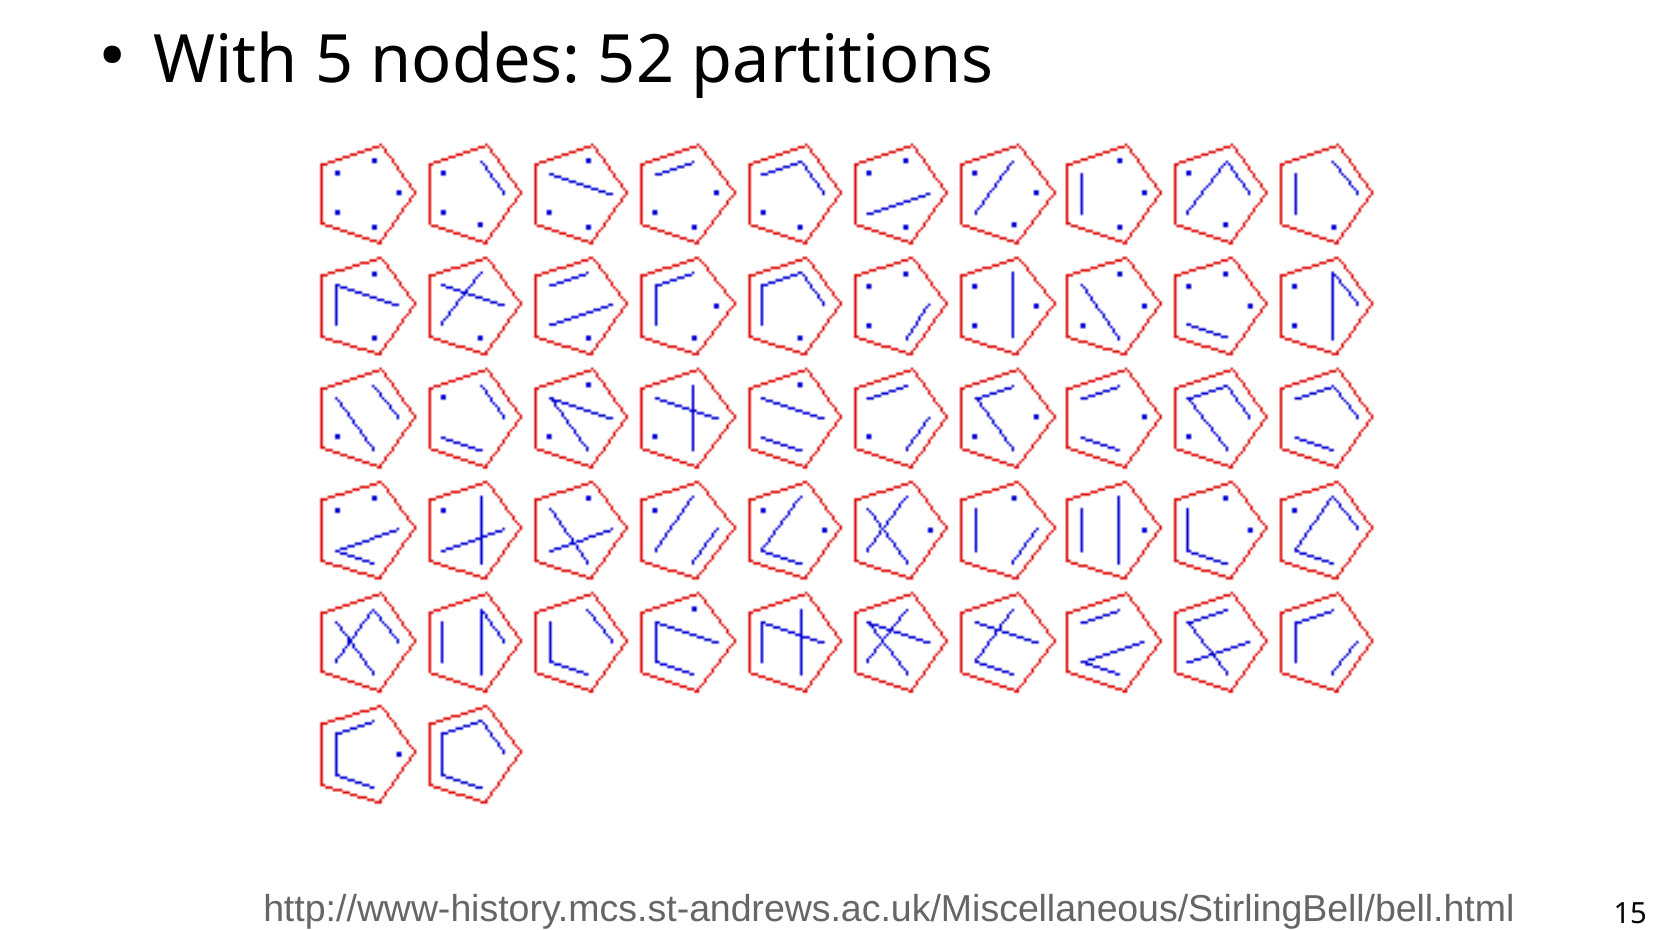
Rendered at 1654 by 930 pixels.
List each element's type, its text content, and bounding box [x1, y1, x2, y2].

picture [294, 127, 1406, 824]
list With 5 nodes: 52 partitions [82, 10, 1571, 551]
text_box http://www-history.mcs.st-andrews.ac.uk/Miscellaneous/StirlingBell/bell.html [248, 879, 1531, 930]
